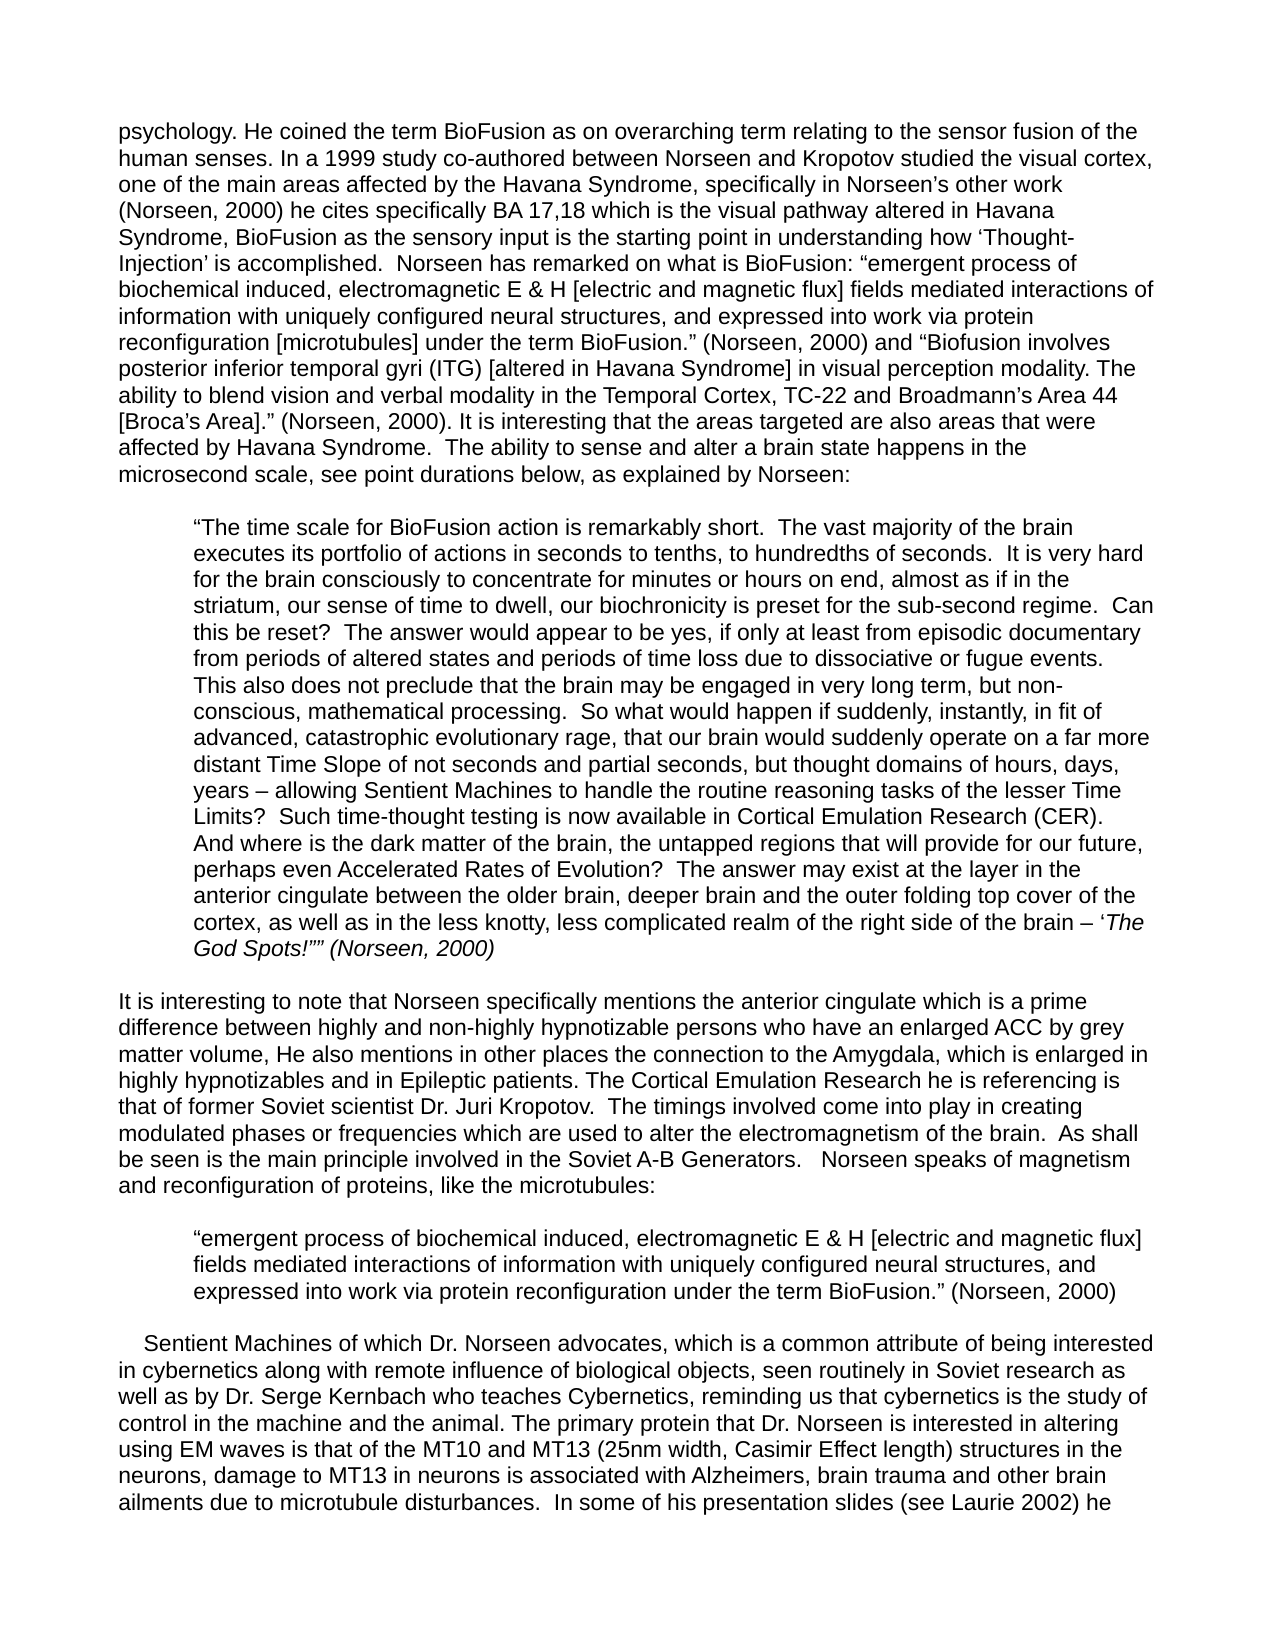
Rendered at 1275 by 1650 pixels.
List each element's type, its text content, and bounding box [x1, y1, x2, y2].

text psychology. He coined the term BioFusion as on overarching term relating to the sensor fusion of the human senses. In a 1999 study co-authored between Norseen and Kropotov studied the visual cortex, one of the main areas affected by the Havana Syndrome, specifically in Norseen’s other work (Norseen, 2000) he cites specifically BA 17,18 which is the visual pathway altered in Havana Syndrome, BioFusion as the sensory input is the starting point in understanding how ‘Thought-Injection’ is accomplished. Norseen has remarked on what is BioFusion: “emergent process of biochemical induced, electromagnetic E & H [electric and magnetic flux] fields mediated interactions of information with uniquely configured neural structures, and expressed into work via protein reconfiguration [microtubules] under the term BioFusion.” (Norseen, 2000) and “Biofusion involves posterior inferior temporal gyri (ITG) [altered in Havana Syndrome] in visual perception modality. The ability to blend vision and verbal modality in the Temporal Cortex, TC-22 and Broadmann’s Area 44 [Broca’s Area].” (Norseen, 2000). It is interesting that the areas targeted are also areas that were affected by Havana Syndrome. The ability to sense and alter a brain state happens in the microsecond scale, see point durations below, as explained by Norseen: [118, 118, 1157, 487]
text Sentient Machines of which Dr. Norseen advocates, which is a common attribute of being interested in cybernetics along with remote influence of biological objects, seen routinely in Soviet research as well as by Dr. Serge Kernbach who teaches Cybernetics, reminding us that cybernetics is the study of control in the machine and the animal. The primary protein that Dr. Norseen is interested in altering using EM waves is that of the MT10 and MT13 (25nm width, Casimir Effect length) structures in the neurons, damage to MT13 in neurons is associated with Alzheimers, brain trauma and other brain ailments due to microtubule disturbances. In some of his presentation slides (see Laurie 2002) he [118, 1330, 1157, 1515]
text It is interesting to note that Norseen specifically mentions the anterior cingulate which is a prime difference between highly and non-highly hypnotizable persons who have an enlarged ACC by grey matter volume, He also mentions in other places the connection to the Amygdala, which is enlarged in highly hypnotizables and in Epileptic patients. The Cortical Emulation Research he is referencing is that of former Soviet scientist Dr. Juri Kropotov. The timings involved come into play in creating modulated phases or frequencies which are used to alter the electromagnetism of the brain. As shall be seen is the main principle involved in the Soviet A-B Generators. Norseen speaks of magnetism and reconfiguration of proteins, like the microtubules: [118, 988, 1157, 1199]
text “emergent process of biochemical induced, electromagnetic E & H [electric and magnetic flux] fields mediated interactions of information with uniquely configured neural structures, and expressed into work via protein reconfiguration under the term BioFusion.” (Norseen, 2000) [193, 1225, 1157, 1304]
text “The time scale for BioFusion action is remarkably short. The vast majority of the brain executes its portfolio of actions in seconds to tenths, to hundredths of seconds. It is very hard for the brain consciously to concentrate for minutes or hours on end, almost as if in the striatum, our sense of time to dwell, our biochronicity is preset for the sub-second regime. Can this be reset? The answer would appear to be yes, if only at least from episodic documentary from periods of altered states and periods of time loss due to dissociative or fugue events. This also does not preclude that the brain may be engaged in very long term, but non-conscious, mathematical processing. So what would happen if suddenly, instantly, in fit of advanced, catastrophic evolutionary rage, that our brain would suddenly operate on a far more distant Time Slope of not seconds and partial seconds, but thought domains of hours, days, years – allowing Sentient Machines to handle the routine reasoning tasks of the lesser Time Limits? Such time-thought testing is now available in Cortical Emulation Research (CER). And where is the dark matter of the brain, the untapped regions that will provide for our future, perhaps even Accelerated Rates of Evolution? The answer may exist at the layer in the anterior cingulate between the older brain, deeper brain and the outer folding top cover of the cortex, as well as in the less knotty, less complicated realm of the right side of the brain – ‘The God Spots!”” (Norseen, 2000) [193, 513, 1157, 961]
